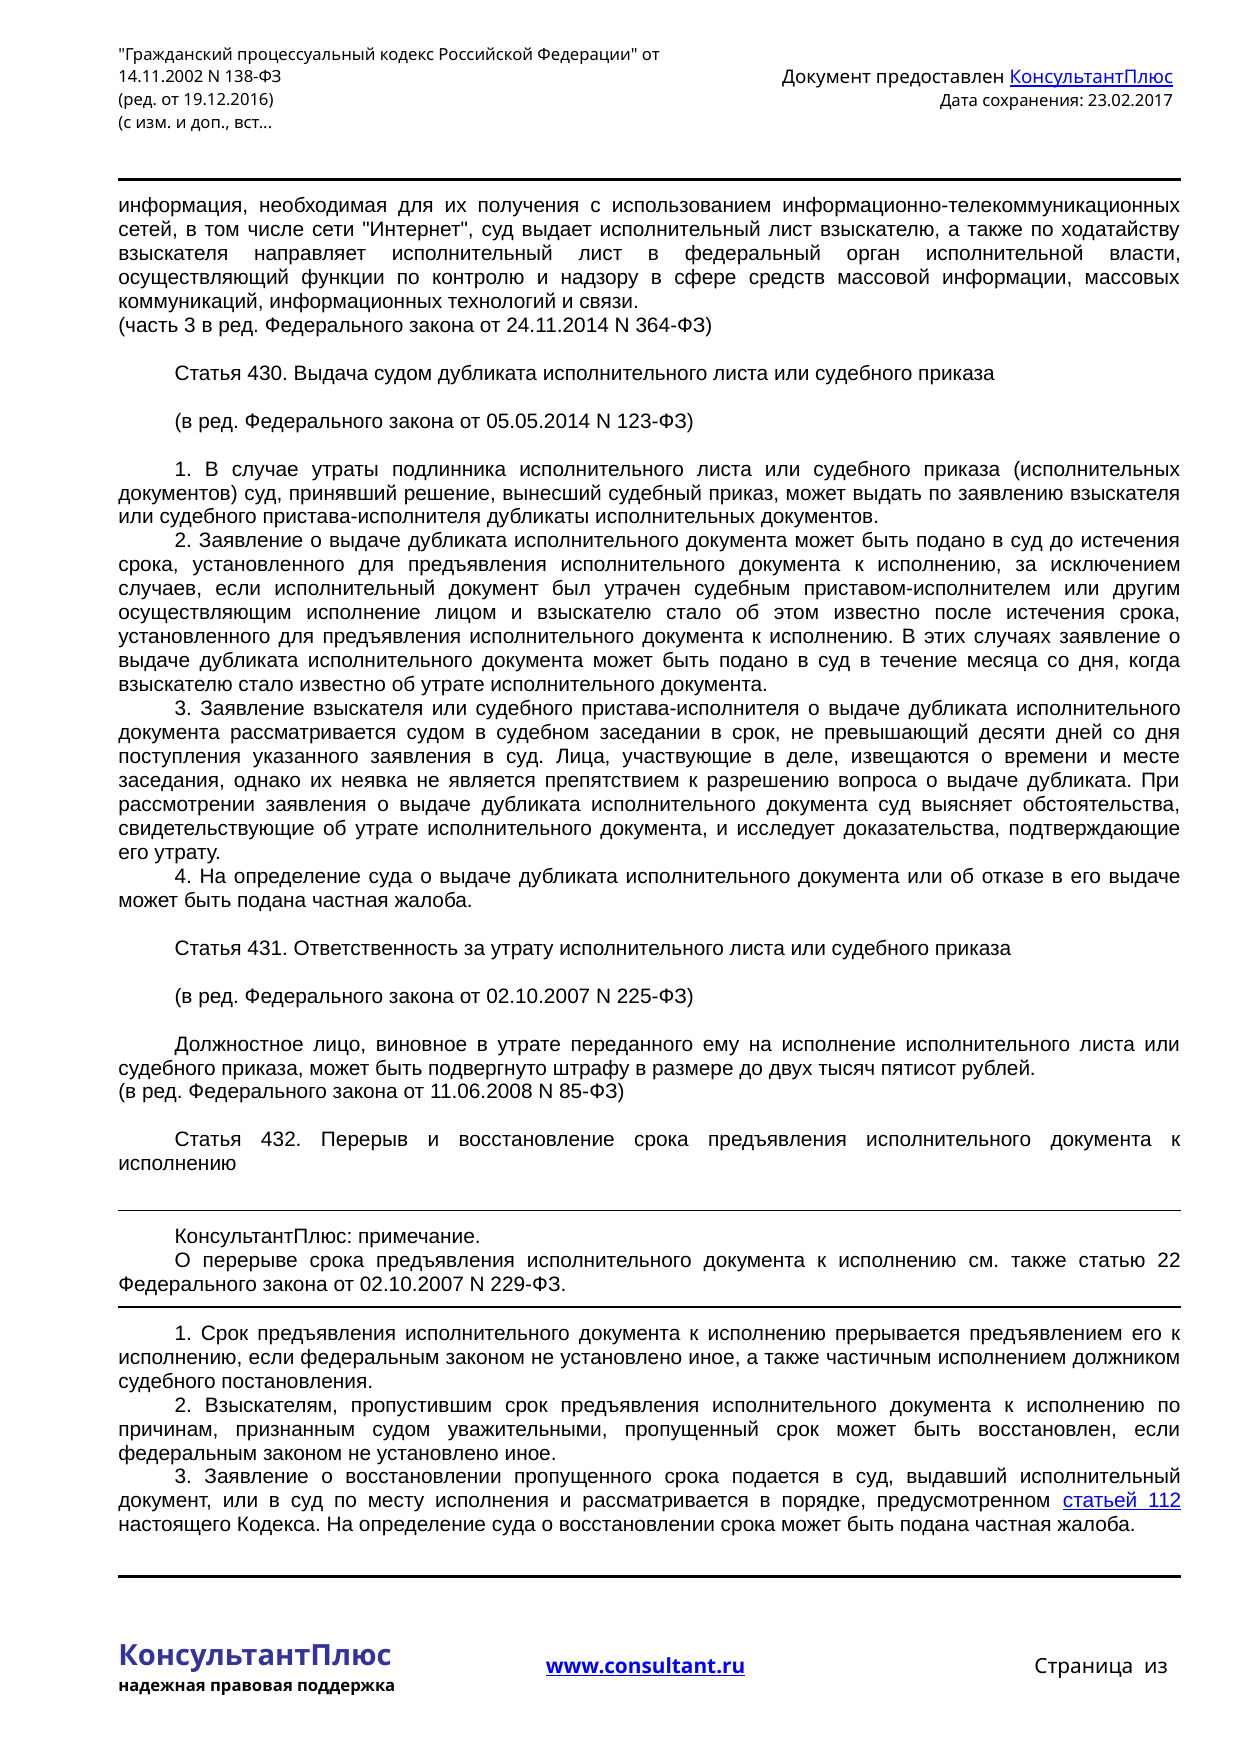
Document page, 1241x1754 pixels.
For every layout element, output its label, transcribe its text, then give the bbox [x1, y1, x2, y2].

text (в ред. Федерального закона от 02.10.2007 N 225-ФЗ) [118, 983, 1181, 1007]
text О перерыве срока предъявления исполнительного документа к исполнению см. также статью 22 Федерального закона от 02.10.2007 N 229-ФЗ. [118, 1248, 1181, 1296]
text 2. Заявление о выдаче дубликата исполнительного документа может быть подано в суд до истечения срока, установленного для предъявления исполнительного документа к исполнению, за исключением случаев, если исполнительный документ был утрачен судебным приставом-исполнителем или другим осуществляющим исполнение лицом и взыскателю стало об этом известно после истечения срока, установленного для предъявления исполнительного документа к исполнению. В этих случаях заявление о выдаче дубликата исполнительного документа может быть подано в суд в течение месяца со дня, когда взыскателю стало известно об утрате исполнительного документа. [118, 528, 1181, 696]
text 2. Взыскателям, пропустившим срок предъявления исполнительного документа к исполнению по причинам, признанным судом уважительными, пропущенный срок может быть восстановлен, если федеральным законом не установлено иное. [118, 1392, 1181, 1464]
text (в ред. Федерального закона от 05.05.2014 N 123-ФЗ) [118, 408, 1181, 432]
text КонсультантПлюс: примечание. [118, 1224, 1181, 1248]
text (в ред. Федерального закона от 11.06.2008 N 85-ФЗ) [118, 1079, 1181, 1103]
text информация, необходимая для их получения с использованием информационно-телекоммуникационных сетей, в том числе сети "Интернет", суд выдает исполнительный лист взыскателю, а также по ходатайству взыскателя направляет исполнительный лист в федеральный орган исполнительной власти, осуществляющий функции по контролю и надзору в сфере средств массовой информации, массовых коммуникаций, информационных технологий и связи. [118, 193, 1181, 313]
text 1. Срок предъявления исполнительного документа к исполнению прерывается предъявлением его к исполнению, если федеральным законом не установлено иное, а также частичным исполнением должником судебного постановления. [118, 1321, 1181, 1392]
text 3. Заявление взыскателя или судебного пристава-исполнителя о выдаче дубликата исполнительного документа рассматривается судом в судебном заседании в срок, не превышающий десяти дней со дня поступления указанного заявления в суд. Лица, участвующие в деле, извещаются о времени и месте заседания, однако их неявка не является препятствием к разрешению вопроса о выдаче дубликата. При рассмотрении заявления о выдаче дубликата исполнительного документа суд выясняет обстоятельства, свидетельствующие об утрате исполнительного документа, и исследует доказательства, подтверждающие его утрату. [118, 696, 1181, 864]
subtitle Статья 431. Ответственность за утрату исполнительного листа или судебного приказа [118, 936, 1181, 959]
text Должностное лицо, виновное в утрате переданного ему на исполнение исполнительного листа или судебного приказа, может быть подвергнуто штрафу в размере до двух тысяч пятисот рублей. [118, 1031, 1181, 1079]
text (часть 3 в ред. Федерального закона от 24.11.2014 N 364-ФЗ) [118, 313, 1181, 337]
text 4. На определение суда о выдаче дубликата исполнительного документа или об отказе в его выдаче может быть подана частная жалоба. [118, 864, 1181, 912]
text 3. Заявление о восстановлении пропущенного срока подается в суд, выдавший исполнительный документ, или в суд по месту исполнения и рассматривается в порядке, предусмотренном статьей 112 настоящего Кодекса. На определение суда о восстановлении срока может быть подана частная жалоба. [118, 1464, 1181, 1536]
subtitle Статья 432. Перерыв и восстановление срока предъявления исполнительного документа к исполнению [118, 1127, 1181, 1175]
text 1. В случае утраты подлинника исполнительного листа или судебного приказа (исполнительных документов) суд, принявший решение, вынесший судебный приказ, может выдать по заявлению взыскателя или судебного пристава-исполнителя дубликаты исполнительных документов. [118, 456, 1181, 528]
subtitle Статья 430. Выдача судом дубликата исполнительного листа или судебного приказа [118, 361, 1181, 384]
